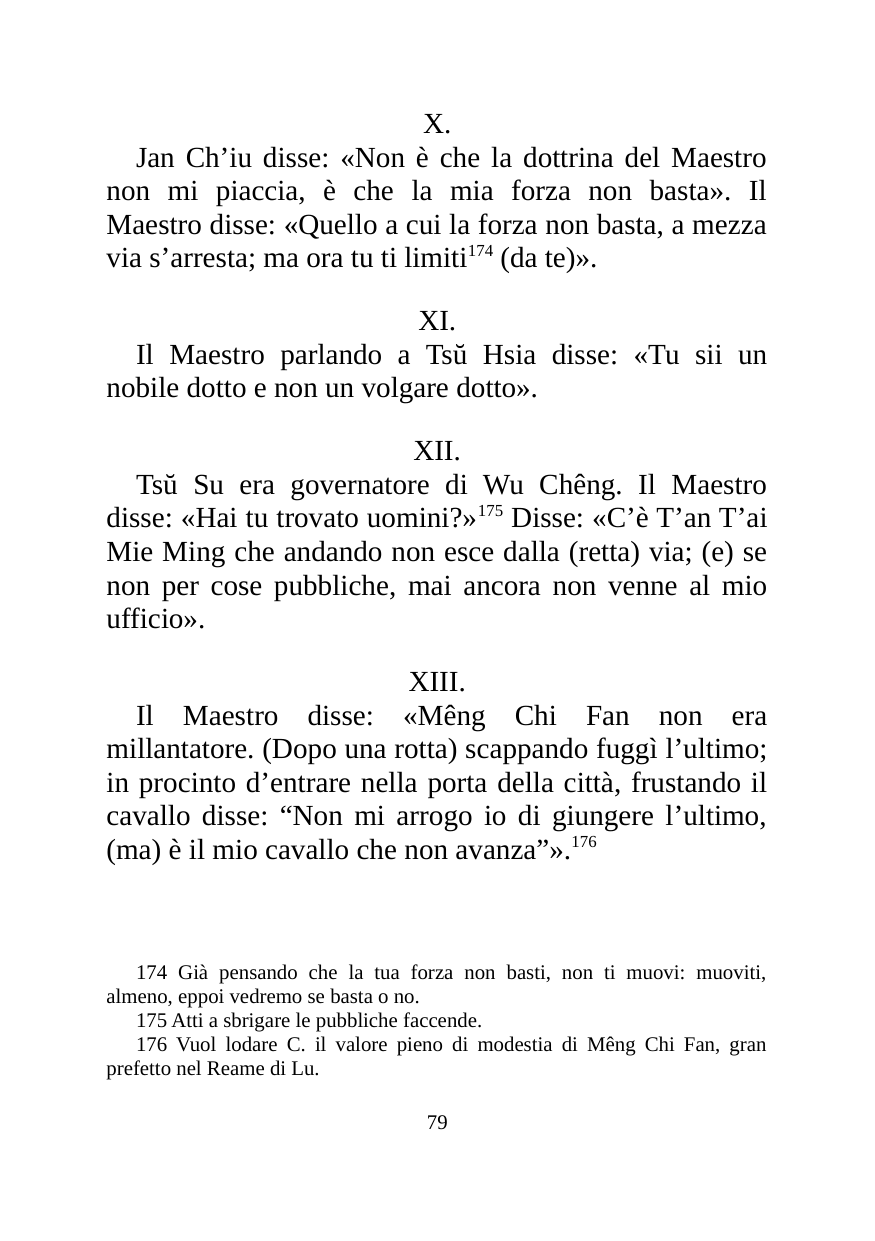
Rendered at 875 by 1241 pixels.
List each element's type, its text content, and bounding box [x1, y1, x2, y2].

text XII. [106, 433, 768, 467]
text Già pensando che la tua forza non basti, non ti muovi: muoviti, almeno, eppoi vedremo se basta o no. [106, 960, 768, 1008]
text Atti a sbrigare le pubbliche faccende. [106, 1008, 768, 1032]
text XI. [106, 303, 768, 337]
text Vuol lodare C. il valore pieno di modestia di Mêng Chi Fan, gran prefetto nel Reame di Lu. [106, 1032, 768, 1080]
text X. [106, 106, 768, 140]
text XIII. [106, 664, 768, 698]
text Tsŭ Su era governatore di Wu Chêng. Il Maestro disse: «Hai tu trovato uomini?» Disse: «C’è T’an T’ai Mie Ming che andando non esce dalla (retta) via; (e) se non per cose pubbliche, mai ancora non venne al mio ufficio». [106, 467, 768, 635]
text Il Maestro parlando a Tsŭ Hsia disse: «Tu sii un nobile dotto e non un volgare dotto». [106, 337, 768, 404]
text Jan Ch’iu disse: «Non è che la dottrina del Maestro non mi piaccia, è che la mia forza non basta». Il Maestro disse: «Quello a cui la forza non basta, a mezza via s’arresta; ma ora tu ti limiti (da te)». [106, 140, 768, 274]
text Il Maestro disse: «Mêng Chi Fan non era millantatore. (Dopo una rotta) scappando fuggì l’ultimo; in procinto d’entrare nella porta della città, frustando il cavallo disse: “Non mi arrogo io di giungere l’ultimo, (ma) è il mio cavallo che non avanza”». [106, 698, 768, 866]
